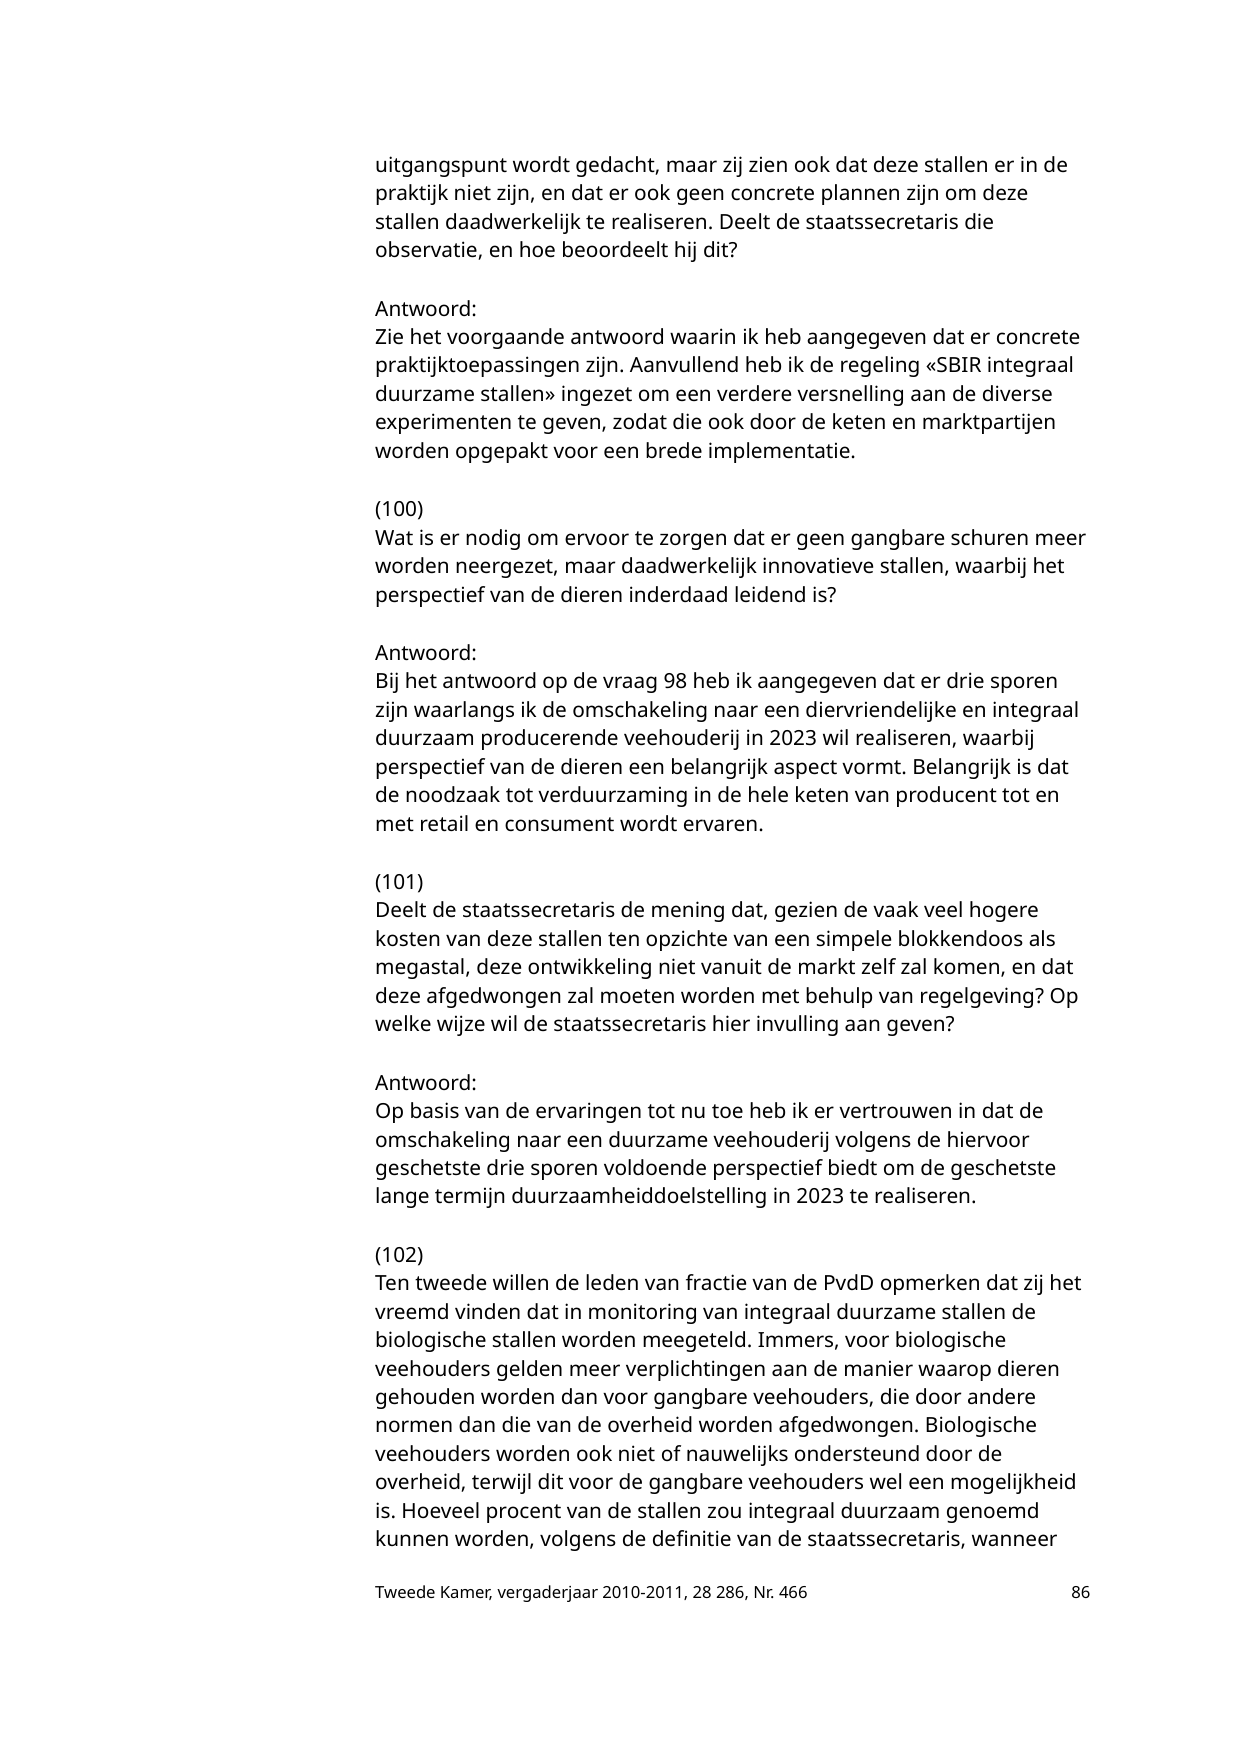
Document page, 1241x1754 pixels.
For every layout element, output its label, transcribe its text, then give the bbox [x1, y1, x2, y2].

text (100) [375, 494, 1090, 523]
text Antwoord: [375, 294, 1090, 322]
text Zie het voorgaande antwoord waarin ik heb aangegeven dat er concrete praktijktoepassingen zijn. Aanvullend heb ik de regeling «SBIR integraal duurzame stallen» ingezet om een verdere versnelling aan de diverse experimenten te geven, zodat die ook door de keten en marktpartijen worden opgepakt voor een brede implementatie. [375, 322, 1090, 464]
text Ten tweede willen de leden van fractie van de PvdD opmerken dat zij het vreemd vinden dat in monitoring van integraal duurzame stallen de biologische stallen worden meegeteld. Immers, voor biologische veehouders gelden meer verplichtingen aan de manier waarop dieren gehouden worden dan voor gangbare veehouders, die door andere normen dan die van de overheid worden afgedwongen. Biologische veehouders worden ook niet of nauwelijks ondersteund door de overheid, terwijl dit voor de gangbare veehouders wel een mogelijkheid is. Hoeveel procent van de stallen zou integraal duurzaam genoemd kunnen worden, volgens de definitie van de staatssecretaris, wanneer [375, 1268, 1090, 1553]
text Deelt de staatssecretaris de mening dat, gezien de vaak veel hogere kosten van deze stallen ten opzichte van een simpele blokkendoos als megastal, deze ontwikkeling niet vanuit de markt zelf zal komen, en dat deze afgedwongen zal moeten worden met behulp van regelgeving? Op welke wijze wil de staatssecretaris hier invulling aan geven? [375, 896, 1090, 1038]
text (101) [375, 867, 1090, 896]
text Op basis van de ervaringen tot nu toe heb ik er vertrouwen in dat de omschakeling naar een duurzame veehouderij volgens de hiervoor geschetste drie sporen voldoende perspectief biedt om de geschetste lange termijn duurzaamheiddoelstelling in 2023 te realiseren. [375, 1096, 1090, 1210]
text Antwoord: [375, 638, 1090, 667]
text (102) [375, 1240, 1090, 1268]
text Wat is er nodig om ervoor te zorgen dat er geen gangbare schuren meer worden neergezet, maar daadwerkelijk innovatieve stallen, waarbij het perspectief van de dieren inderdaad leidend is? [375, 523, 1090, 608]
text uitgangspunt wordt gedacht, maar zij zien ook dat deze stallen er in de praktijk niet zijn, en dat er ook geen concrete plannen zijn om deze stallen daadwerkelijk te realiseren. Deelt de staatssecretaris die observatie, en hoe beoordeelt hij dit? [375, 150, 1090, 264]
text Bij het antwoord op de vraag 98 heb ik aangegeven dat er drie sporen zijn waarlangs ik de omschakeling naar een diervriendelijke en integraal duurzaam producerende veehouderij in 2023 wil realiseren, waarbij perspectief van de dieren een belangrijk aspect vormt. Belangrijk is dat de noodzaak tot verduurzaming in de hele keten van producent tot en met retail en consument wordt ervaren. [375, 667, 1090, 837]
text Antwoord: [375, 1068, 1090, 1096]
